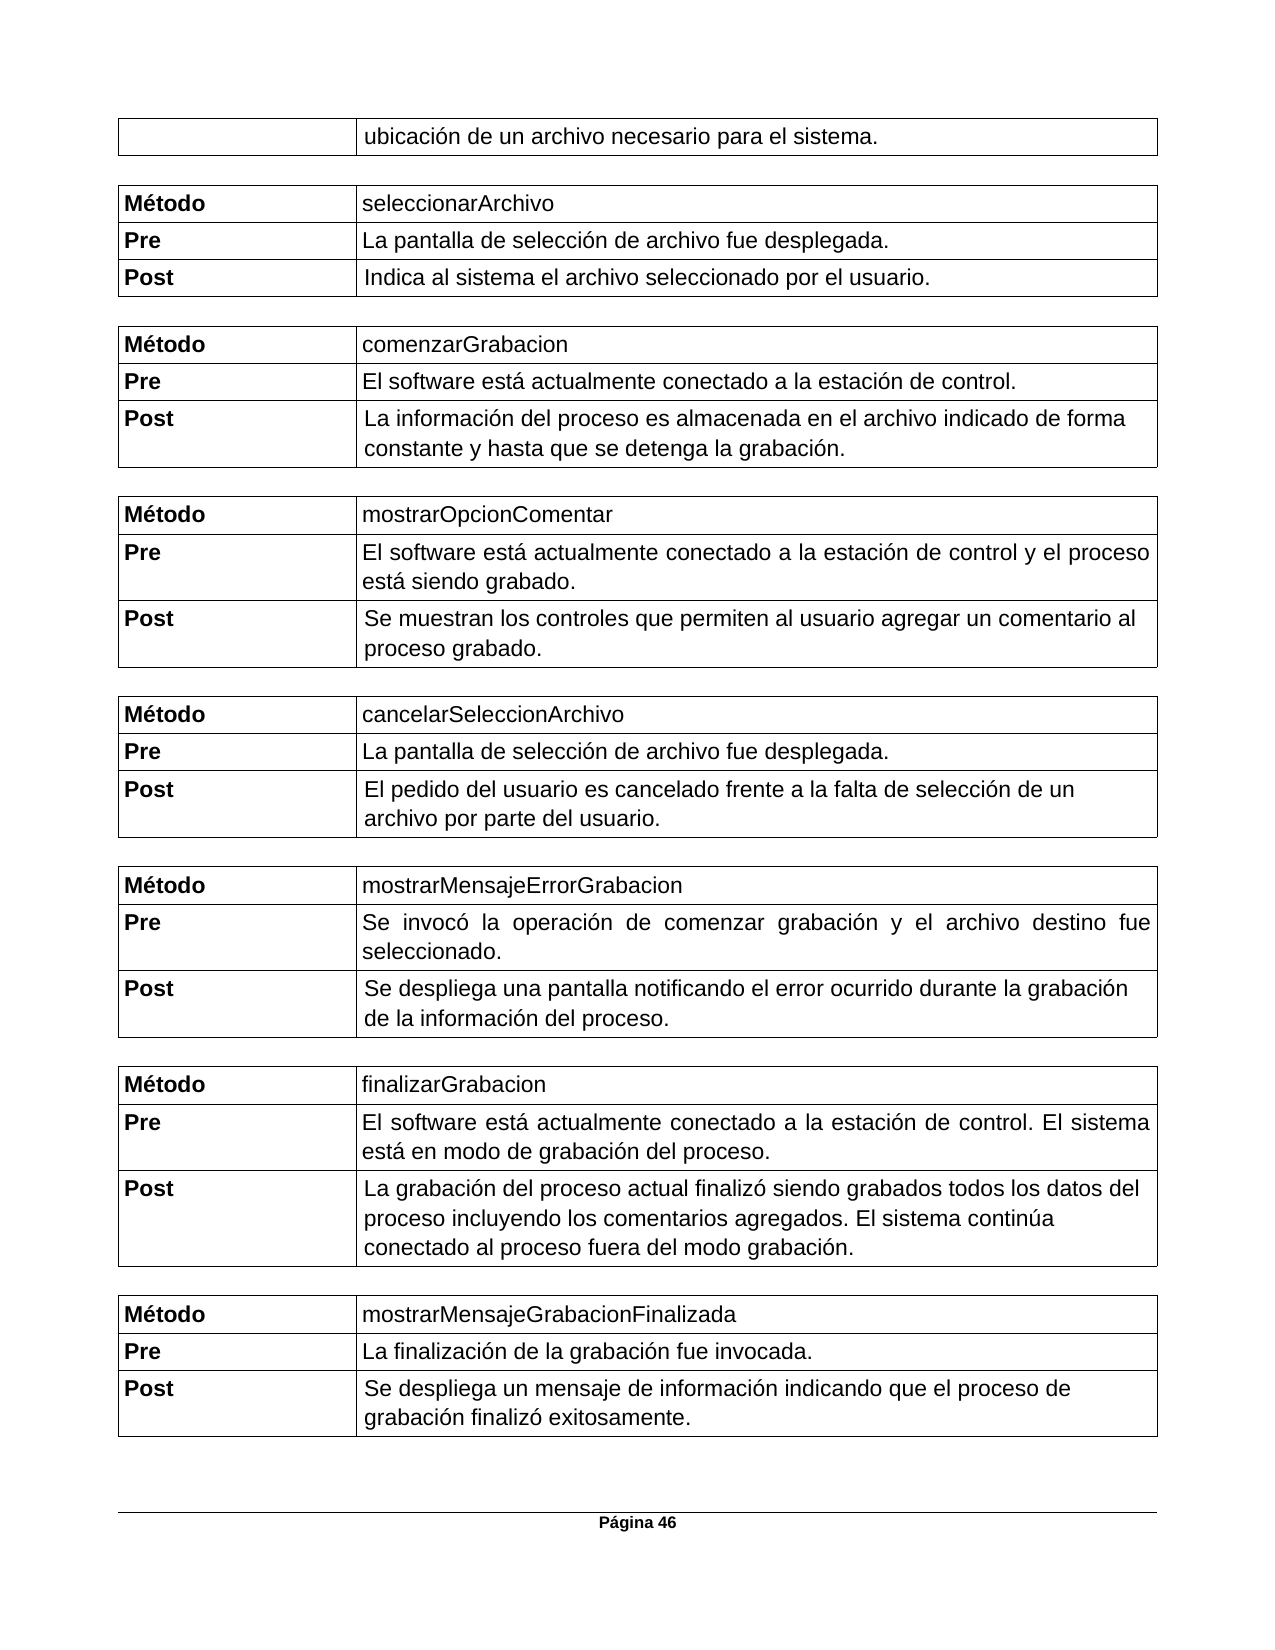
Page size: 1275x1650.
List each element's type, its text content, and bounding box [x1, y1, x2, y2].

table_cell La pantalla de selección de archivo fue desplegada. [357, 223, 1157, 259]
table_header Método [119, 186, 356, 222]
table_cell Se despliega una pantalla notificando el error ocurrido durante la grabación de la información del proceso. [357, 971, 1157, 1037]
table_cell ubicación de un archivo necesario para el sistema. [357, 119, 1157, 155]
table_cell Pre [119, 734, 356, 770]
table_header seleccionarArchivo [357, 186, 1157, 222]
table_cell Post [119, 601, 356, 667]
table_cell Se muestran los controles que permiten al usuario agregar un comentario al proceso grabado. [357, 601, 1157, 667]
table_header Método [119, 1296, 356, 1333]
table_header Método [119, 1067, 356, 1103]
table_cell Se invocó la operación de comenzar grabación y el archivo destino fue seleccionado. [357, 905, 1157, 970]
table_cell Pre [119, 905, 356, 970]
table_cell Post [119, 401, 356, 467]
table_cell Post [119, 1371, 356, 1436]
table_cell Pre [119, 1334, 356, 1370]
table_cell Post [119, 771, 356, 837]
table_cell El pedido del usuario es cancelado frente a la falta de selección de un archivo por parte del usuario. [357, 771, 1157, 837]
table_header finalizarGrabacion [357, 1067, 1157, 1103]
table_header Método [119, 497, 356, 533]
table_header mostrarMensajeGrabacionFinalizada [357, 1296, 1157, 1333]
table_cell La finalización de la grabación fue invocada. [357, 1334, 1157, 1370]
table_header Método [119, 697, 356, 733]
table_cell Pre [119, 1105, 356, 1170]
table_cell [119, 119, 356, 155]
table_cell La pantalla de selección de archivo fue desplegada. [357, 734, 1157, 770]
table_cell Pre [119, 535, 356, 600]
table_header mostrarOpcionComentar [357, 497, 1157, 533]
table_cell Post [119, 971, 356, 1037]
table_cell Pre [119, 364, 356, 400]
table_header cancelarSeleccionArchivo [357, 697, 1157, 733]
table_cell Pre [119, 223, 356, 259]
table_header comenzarGrabacion [357, 327, 1157, 363]
table_header Método [119, 867, 356, 904]
table_cell Se despliega un mensaje de información indicando que el proceso de grabación finalizó exitosamente. [357, 1371, 1157, 1436]
table_header Método [119, 327, 356, 363]
table_cell El software está actualmente conectado a la estación de control. [357, 364, 1157, 400]
table_cell Indica al sistema el archivo seleccionado por el usuario. [357, 260, 1157, 296]
table_cell La información del proceso es almacenada en el archivo indicado de forma constante y hasta que se detenga la grabación. [357, 401, 1157, 467]
table_cell La grabación del proceso actual finalizó siendo grabados todos los datos del proceso incluyendo los comentarios agregados. El sistema continúa conectado al proceso fuera del modo grabación. [357, 1171, 1157, 1266]
table_cell Post [119, 260, 356, 296]
table_cell Post [119, 1171, 356, 1266]
table_header mostrarMensajeErrorGrabacion [357, 867, 1157, 904]
table_cell El software está actualmente conectado a la estación de control. El sistema está en modo de grabación del proceso. [357, 1105, 1157, 1170]
table_cell El software está actualmente conectado a la estación de control y el proceso está siendo grabado. [357, 535, 1157, 600]
